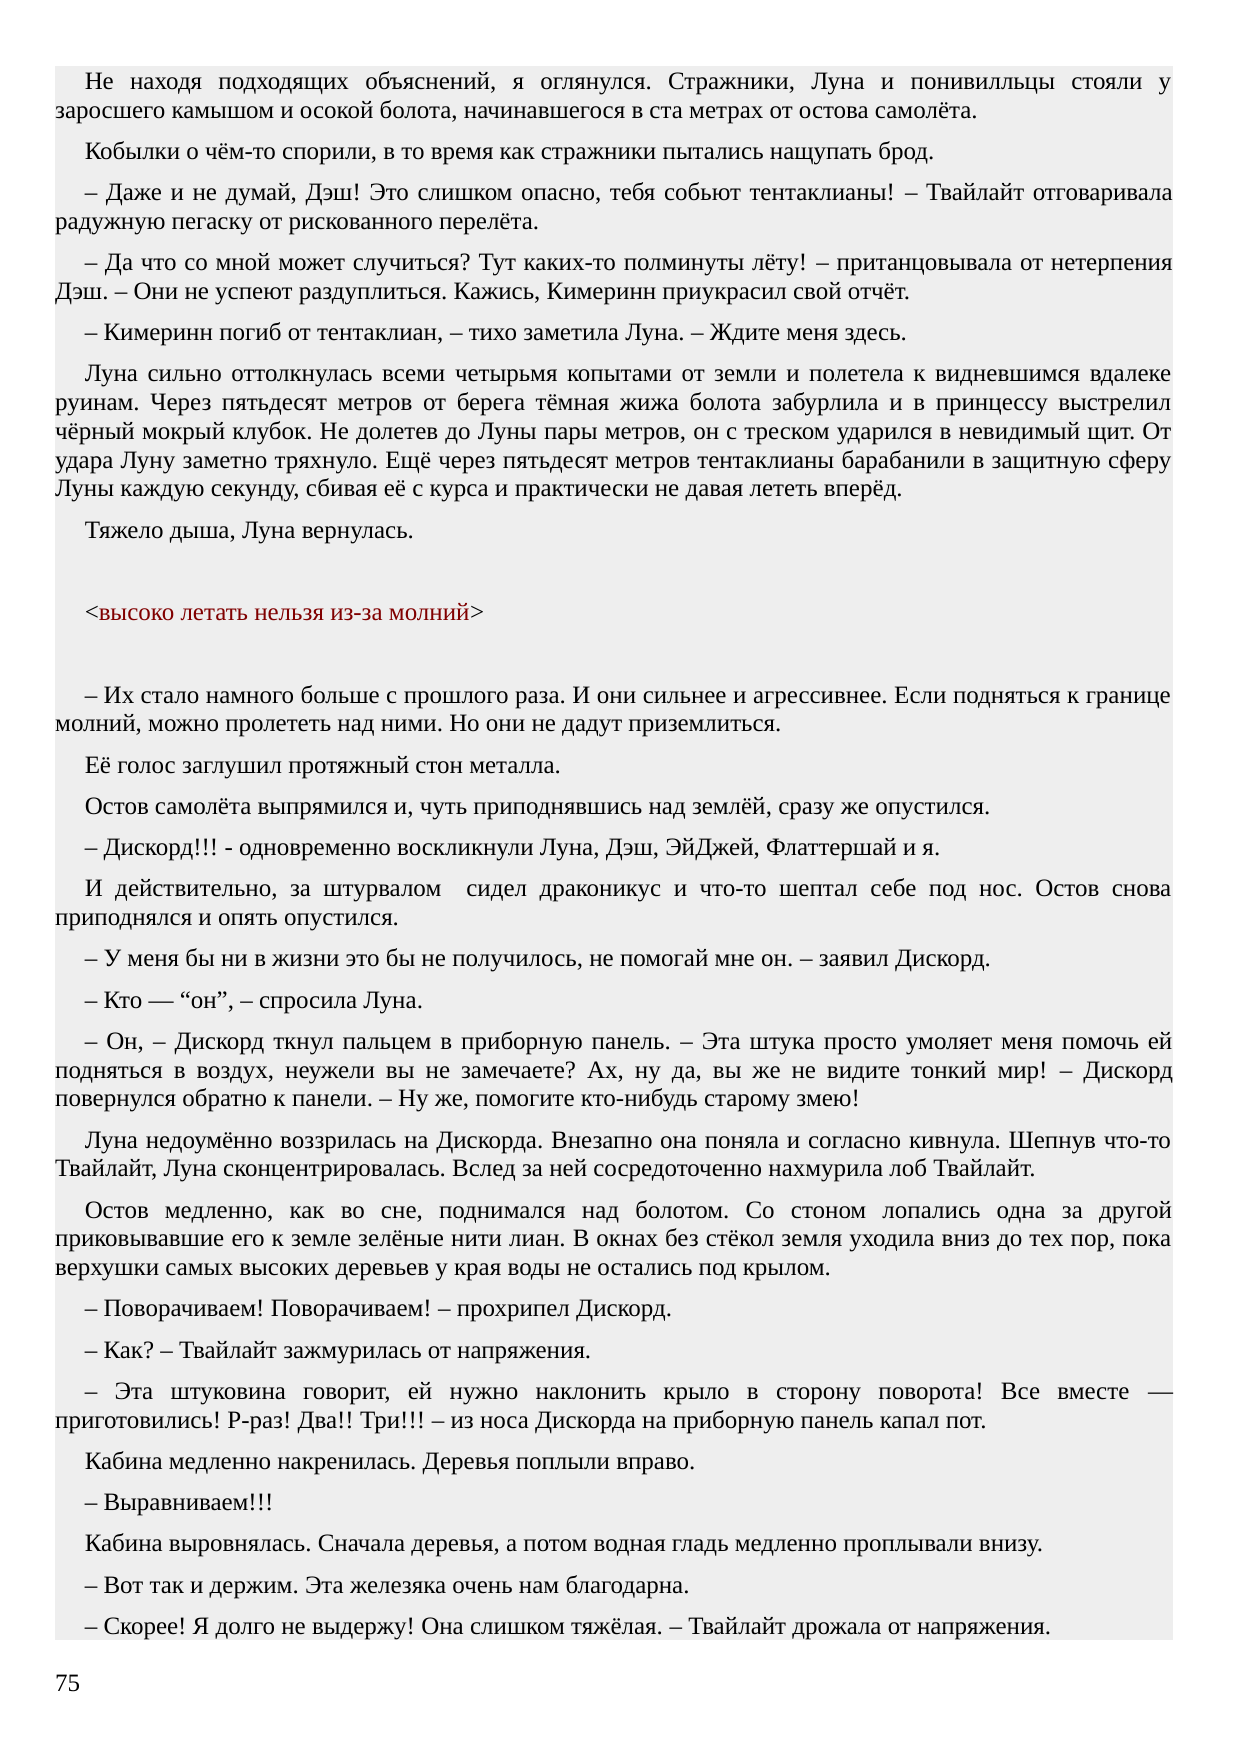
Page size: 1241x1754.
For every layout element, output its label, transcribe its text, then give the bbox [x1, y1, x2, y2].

text – Вот так и держим. Эта железяка очень нам благодарна. [55, 1570, 1173, 1598]
text – Скорее! Я долго не выдержу! Она слишком тяжёлая. – Твайлайт дрожала от напряжения. [55, 1611, 1173, 1640]
text – Дискорд!!! - одновременно воскликнули Луна, Дэш, ЭйДжей, Флаттершай и я. [55, 832, 1173, 861]
text Луна сильно оттолкнулась всеми четырьмя копытами от земли и полетела к видневшимся вдалеке руинам. Через пятьдесят метров от берега тёмная жижа болота забурлила и в принцессу выстрелил чёрный мокрый клубок. Не долетев до Луны пары метров, он с треском ударился в невидимый щит. От удара Луну заметно тряхнуло. Ещё через пятьдесят метров тентаклианы барабанили в защитную сферу Луны каждую секунду, сбивая её с курса и практически не давая лететь вперёд. [55, 358, 1173, 502]
text Остов самолёта выпрямился и, чуть приподнявшись над землёй, сразу же опустился. [55, 791, 1173, 820]
text – Да что со мной может случиться? Тут каких-то полминуты лёту! – пританцовывала от нетерпения Дэш. – Они не успеют раздуплиться. Кажись, Кимеринн приукрасил свой отчёт. [55, 247, 1173, 305]
text – Кто — “он”, – спросила Луна. [55, 985, 1173, 1013]
text Кабина выровнялась. Сначала деревья, а потом водная гладь медленно проплывали внизу. [55, 1528, 1173, 1557]
text Луна недоумённо воззрилась на Дискорда. Внезапно она поняла и согласно кивнула. Шепнув что-то Твайлайт, Луна сконцентрировалась. Вслед за ней сосредоточенно нахмурила лоб Твайлайт. [55, 1125, 1173, 1182]
text Остов медленно, как во сне, поднимался над болотом. Со стоном лопались одна за другой приковывавшие его к земле зелёные нити лиан. В окнах без стёкол земля уходила вниз до тех пор, пока верхушки самых высоких деревьев у края воды не остались под крылом. [55, 1195, 1173, 1281]
text – Эта штуковина говорит, ей нужно наклонить крыло в сторону поворота! Все вместе — приготовились! Р-раз! Два!! Три!!! – из носа Дискорда на приборную панель капал пот. [55, 1376, 1173, 1433]
text Тяжело дыша, Луна вернулась. [55, 515, 1173, 543]
text – Кимеринн погиб от тентаклиан, – тихо заметила Луна. – Ждите меня здесь. [55, 317, 1173, 346]
text Кабина медленно накренилась. Деревья поплыли вправо. [55, 1446, 1173, 1475]
text Кобылки о чём-то спорили, в то время как стражники пытались нащупать брод. [55, 136, 1173, 165]
text – У меня бы ни в жизни это бы не получилось, не помогай мне он. – заявил Дискорд. [55, 943, 1173, 972]
text – Поворачиваем! Поворачиваем! – прохрипел Дискорд. [55, 1293, 1173, 1322]
text И действительно, за штурвалом сидел драконикус и что-то шептал себе под нос. Остов снова приподнялся и опять опустился. [55, 873, 1173, 931]
text – Их стало намного больше с прошлого раза. И они сильнее и агрессивнее. Если подняться к границе молний, можно пролететь над ними. Но они не дадут приземлиться. [55, 680, 1173, 737]
text – Он, – Дискорд ткнул пальцем в приборную панель. – Эта штука просто умоляет меня помочь ей подняться в воздух, неужели вы не замечаете? Ах, ну да, вы же не видите тонкий мир! – Дискорд повернулся обратно к панели. – Ну же, помогите кто-нибудь старому змею! [55, 1026, 1173, 1112]
text <высоко летать нельзя из-за молний> [55, 597, 1173, 626]
text – Выравниваем!!! [55, 1487, 1173, 1516]
text – Даже и не думай, Дэш! Это слишком опасно, тебя собьют тентаклианы! – Твайлайт отговаривала радужную пегаску от рискованного перелёта. [55, 177, 1173, 235]
text Не находя подходящих объяснений, я оглянулся. Стражники, Луна и понивилльцы стояли у заросшего камышом и осокой болота, начинавшегося в ста метрах от остова самолёта. [55, 66, 1173, 123]
text Её голос заглушил протяжный стон металла. [55, 750, 1173, 778]
text – Как? – Твайлайт зажмурилась от напряжения. [55, 1335, 1173, 1363]
